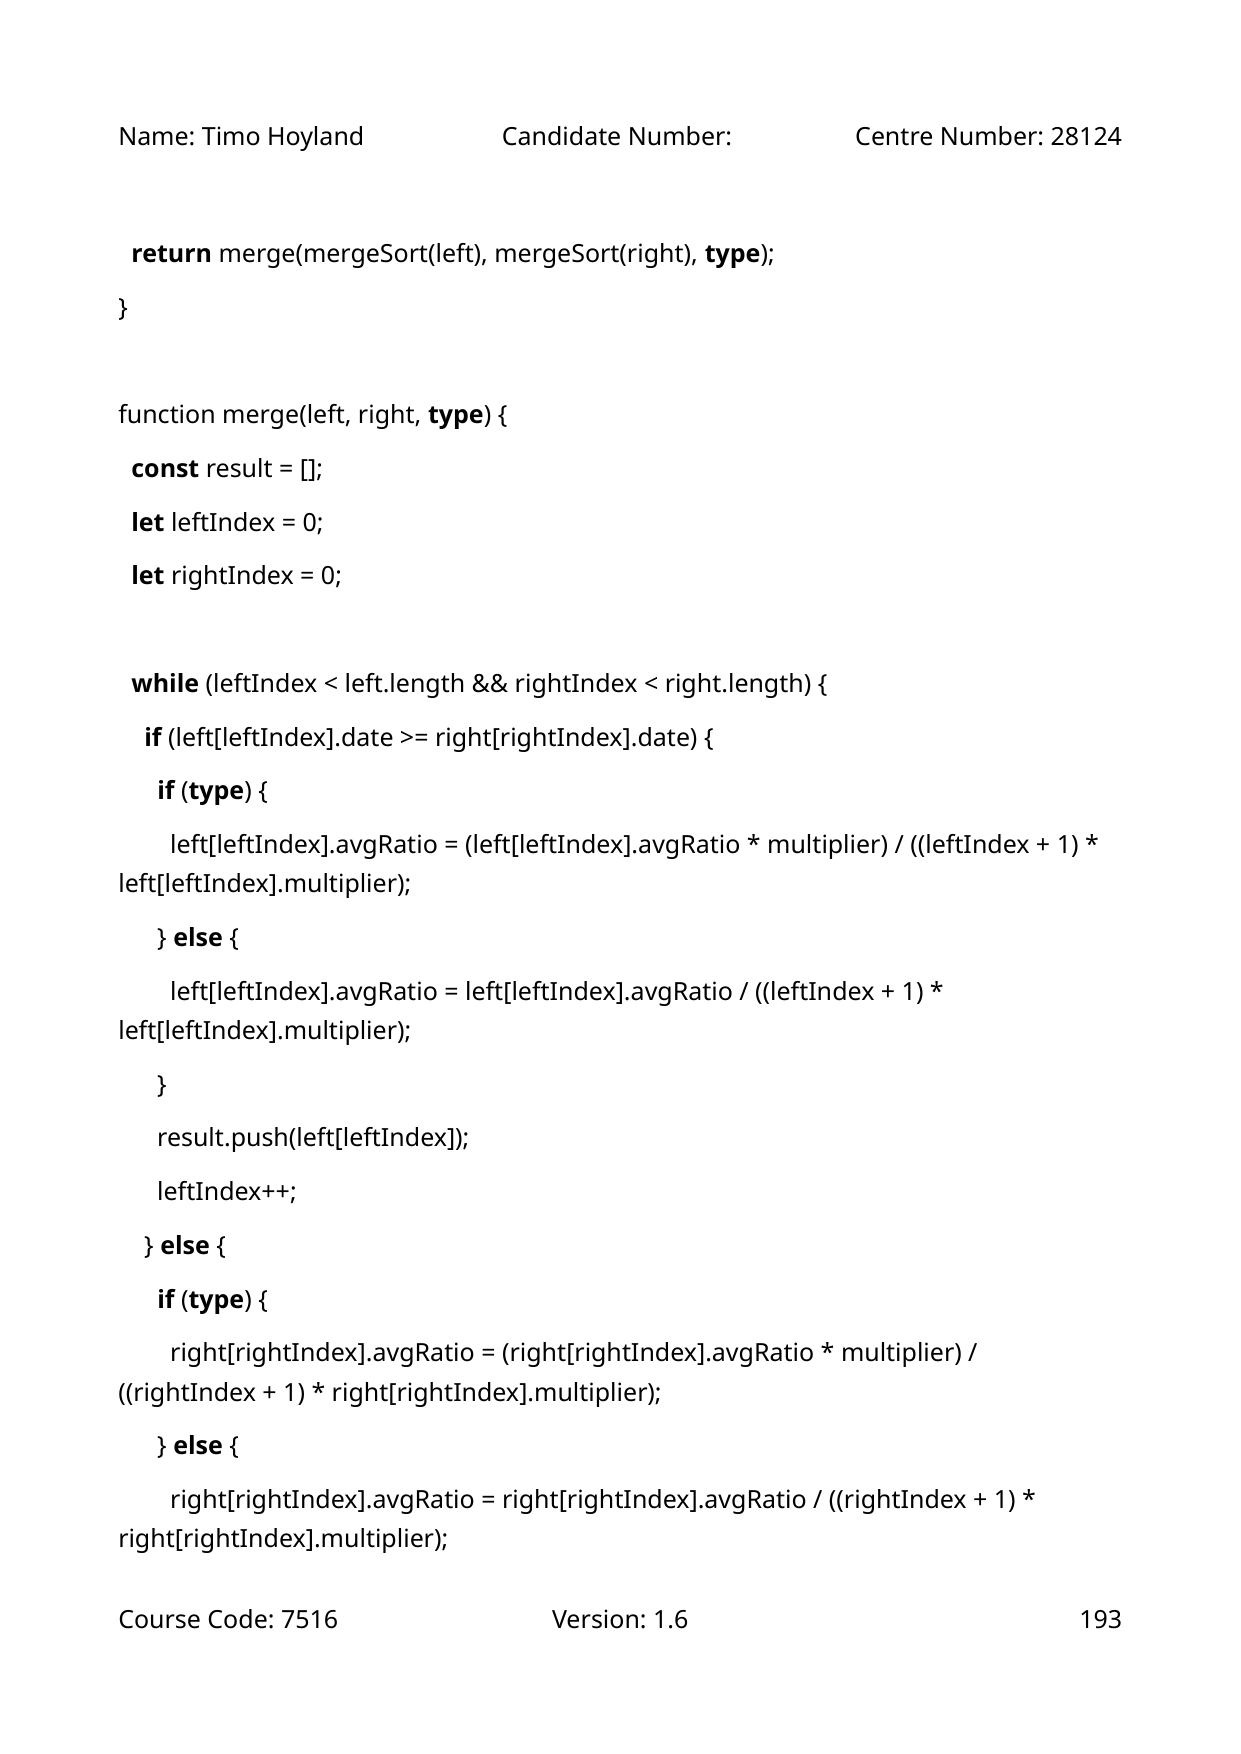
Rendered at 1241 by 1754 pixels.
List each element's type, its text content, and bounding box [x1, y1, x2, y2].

text if (type) { [118, 773, 1122, 807]
text left[leftIndex].avgRatio = left[leftIndex].avgRatio / ((leftIndex + 1) * left[leftIndex].multiplier); [118, 973, 1122, 1047]
text right[rightIndex].avgRatio = (right[rightIndex].avgRatio * multiplier) / ((rightIndex + 1) * right[rightIndex].multiplier); [118, 1335, 1122, 1408]
text let rightIndex = 0; [118, 558, 1122, 592]
text function merge(left, right, type) { [118, 397, 1122, 431]
text result.push(left[leftIndex]); [118, 1120, 1122, 1154]
text while (leftIndex < left.length && rightIndex < right.length) { [118, 665, 1122, 699]
text } [118, 1066, 1122, 1100]
text if (type) { [118, 1281, 1122, 1315]
text } else { [118, 919, 1122, 954]
text const result = []; [118, 450, 1122, 484]
text left[leftIndex].avgRatio = (left[leftIndex].avgRatio * multiplier) / ((leftIndex + 1) * left[leftIndex].multiplier); [118, 827, 1122, 900]
text } else { [118, 1227, 1122, 1262]
text right[rightIndex].avgRatio = right[rightIndex].avgRatio / ((rightIndex + 1) * right[rightIndex].multiplier); [118, 1482, 1122, 1555]
text if (left[leftIndex].date >= right[rightIndex].date) { [118, 719, 1122, 753]
text return merge(mergeSort(left), mergeSort(right), type); [118, 235, 1122, 269]
text } [118, 289, 1122, 323]
text leftIndex++; [118, 1174, 1122, 1208]
text } else { [118, 1428, 1122, 1462]
text let leftIndex = 0; [118, 504, 1122, 538]
